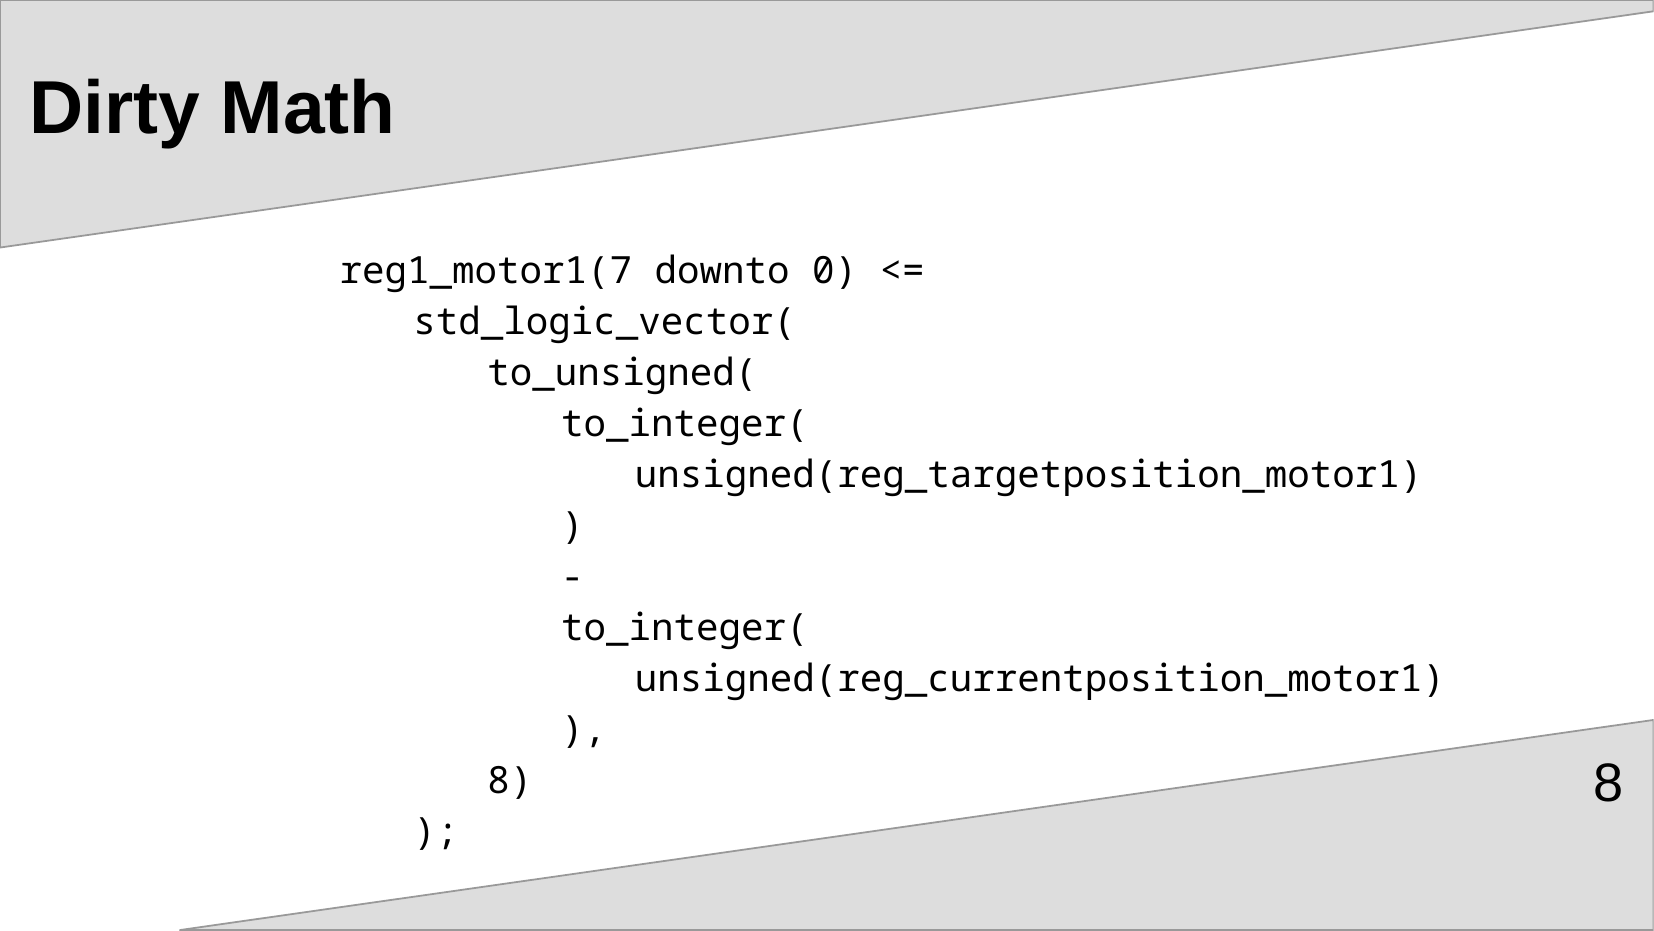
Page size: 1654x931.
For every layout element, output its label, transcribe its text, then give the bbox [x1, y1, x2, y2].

text_box reg1_motor1(7 downto 0) <= std_logic_vector( to_unsigned( to_integer( unsigned(reg_targetposition_motor1) ) - to_integer( unsigned(reg_currentposition_motor1) ), 8) ); [324, 236, 1477, 702]
title Dirty Math [29, 29, 1506, 187]
